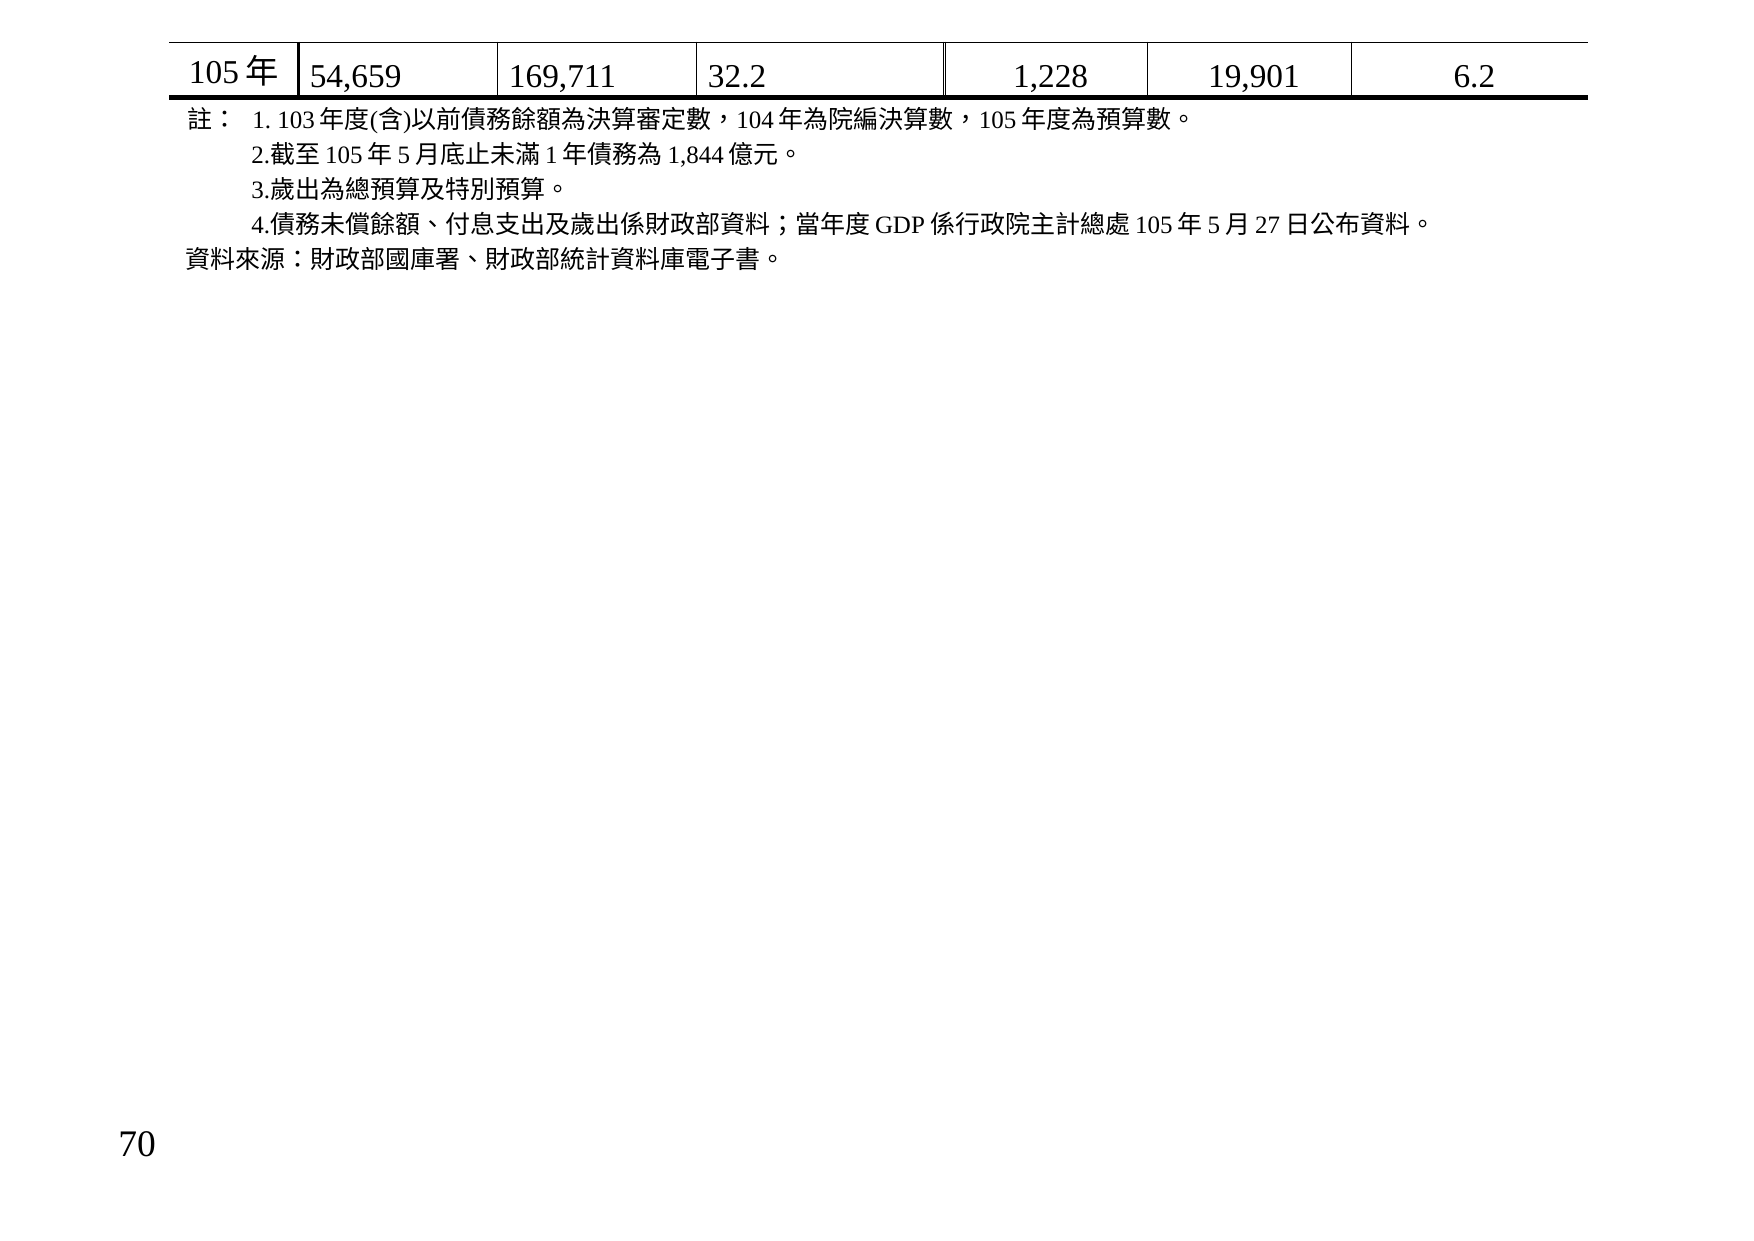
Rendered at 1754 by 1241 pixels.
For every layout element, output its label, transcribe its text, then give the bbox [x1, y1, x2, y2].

text 註： 1. 103年度(含)以前債務餘額為決算審定數，104年為院編決算數，105年度為預算數。 [187, 103, 1587, 134]
text 資料來源：財政部國庫署、財政部統計資料庫電子書。 [185, 243, 1587, 274]
table_cell 54,659 [300, 43, 497, 95]
table_cell 32.2 [697, 43, 943, 95]
text 3.歲出為總預算及特別預算。 [128, 173, 1602, 204]
table_cell 105年 [169, 43, 297, 95]
table_cell 1,228 [946, 43, 1147, 95]
table_cell 169,711 [498, 43, 696, 95]
table_cell 19,901 [1148, 43, 1351, 95]
text 4.債務未償餘額、付息支出及歲出係財政部資料；當年度GDP係行政院主計總處105年5月27日公布資料。 [128, 208, 1602, 239]
table_cell 6.2 [1352, 43, 1588, 95]
text 2.截至105年5月底止未滿1年債務為1,844億元。 [128, 138, 1602, 169]
